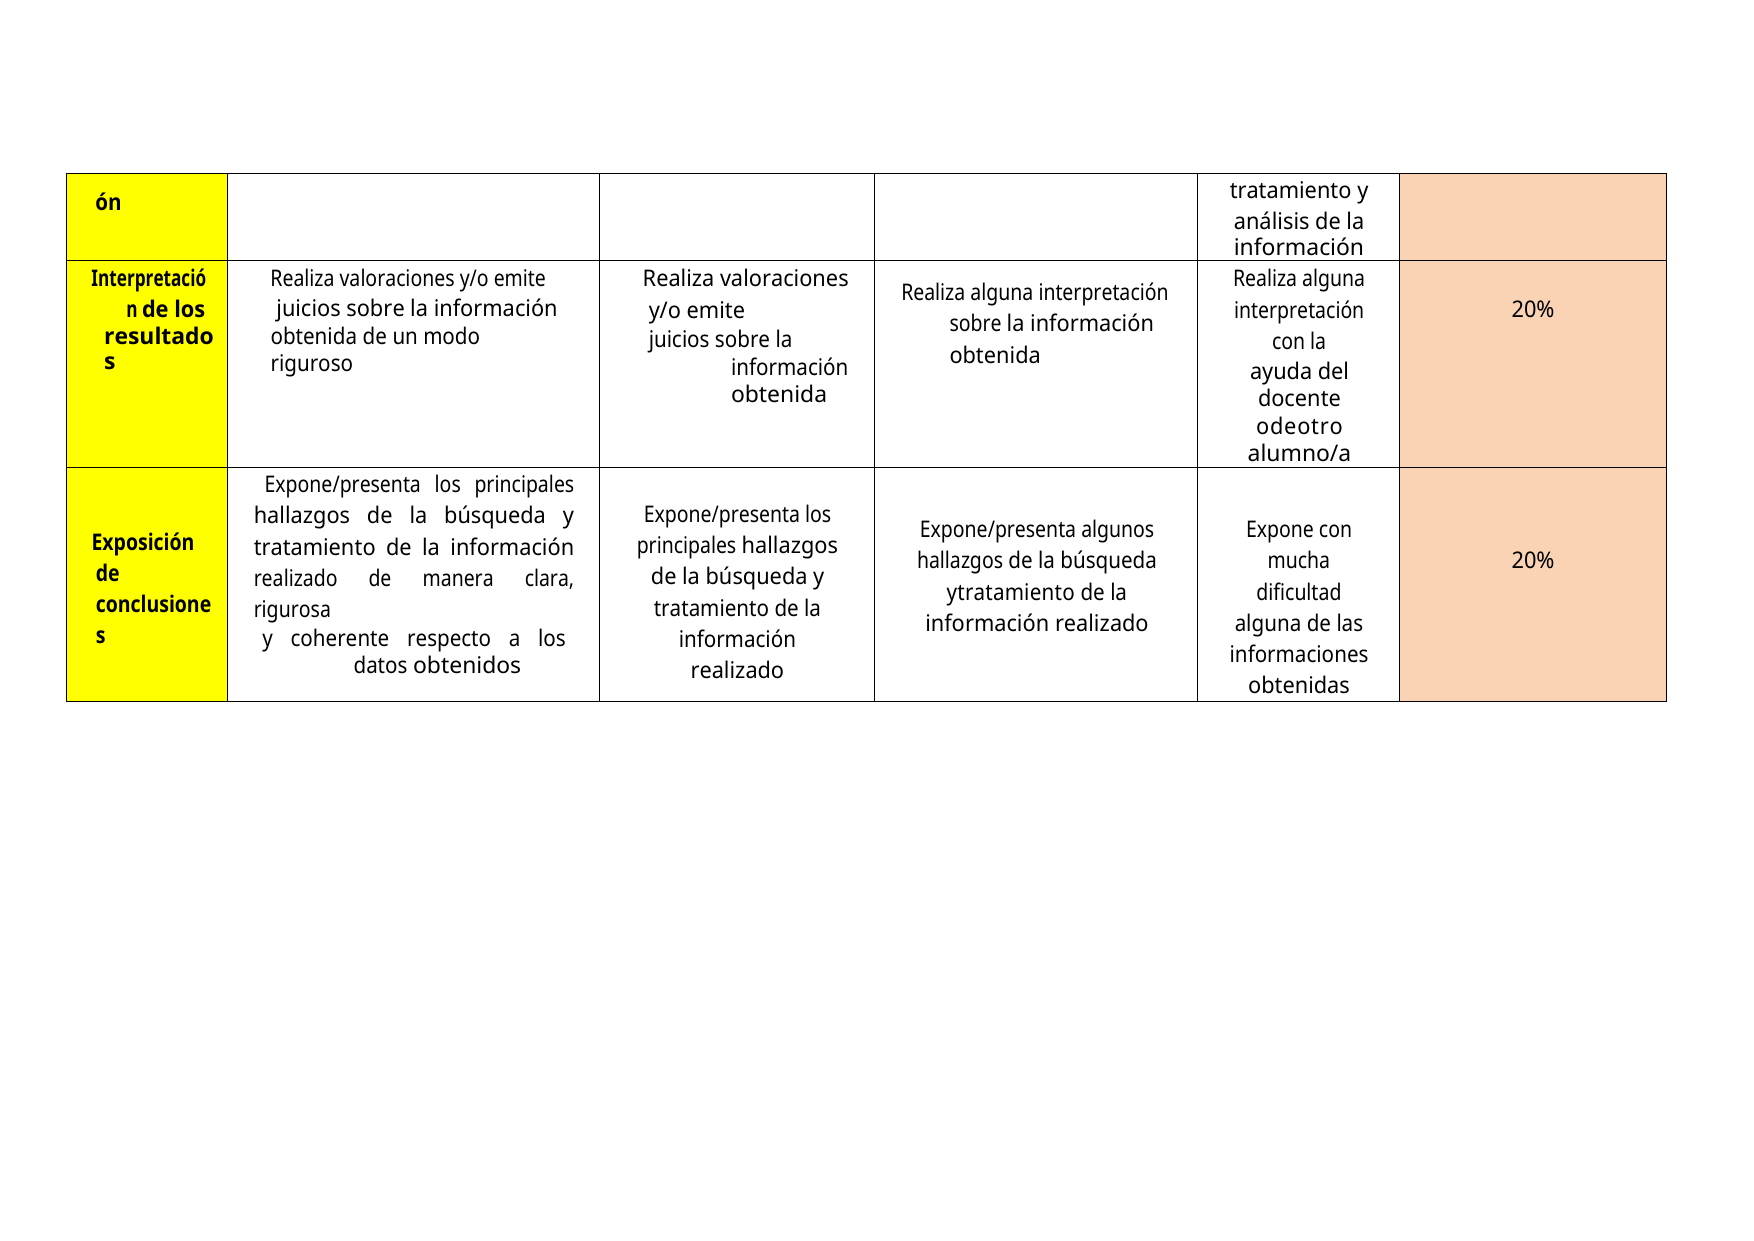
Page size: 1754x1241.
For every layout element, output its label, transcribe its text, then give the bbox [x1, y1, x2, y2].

table_cell 20% [1400, 261, 1666, 467]
table_cell [228, 174, 599, 260]
table_cell [1400, 174, 1666, 260]
table_cell Expone/presenta algunos hallazgos de la búsqueda ytratamiento de la información realizado [875, 468, 1197, 701]
table_cell Exposición de conclusiones [67, 468, 227, 701]
table_cell Realiza valoraciones y/o emite juicios sobre la información obtenida [600, 261, 874, 467]
table_cell [875, 174, 1197, 260]
table_cell Expone/presenta los principales hallazgos de la búsqueda y tratamiento de la información realizado de manera clara, rigurosa y coherente respecto a los datos obtenidos [228, 468, 599, 701]
table_cell Expone/presenta los principales hallazgos de la búsqueda y tratamiento de la información realizado [600, 468, 874, 701]
table_cell Realiza alguna interpretación sobre la información obtenida [875, 261, 1197, 467]
table_cell Realiza alguna interpretación con la ayuda del docente odeotro alumno/a [1198, 261, 1399, 467]
table_cell Interpretación de los resultados [67, 261, 227, 467]
table_cell Expone con mucha dificultad alguna de las informaciones obtenidas [1198, 468, 1399, 701]
table_cell Realiza valoraciones y/o emite juicios sobre la información obtenida de un modo riguroso [228, 261, 599, 467]
table_cell [600, 174, 874, 260]
table_cell ón [67, 174, 227, 260]
table_cell 20% [1400, 468, 1666, 701]
table_cell tratamiento y análisis de la información [1198, 174, 1399, 260]
